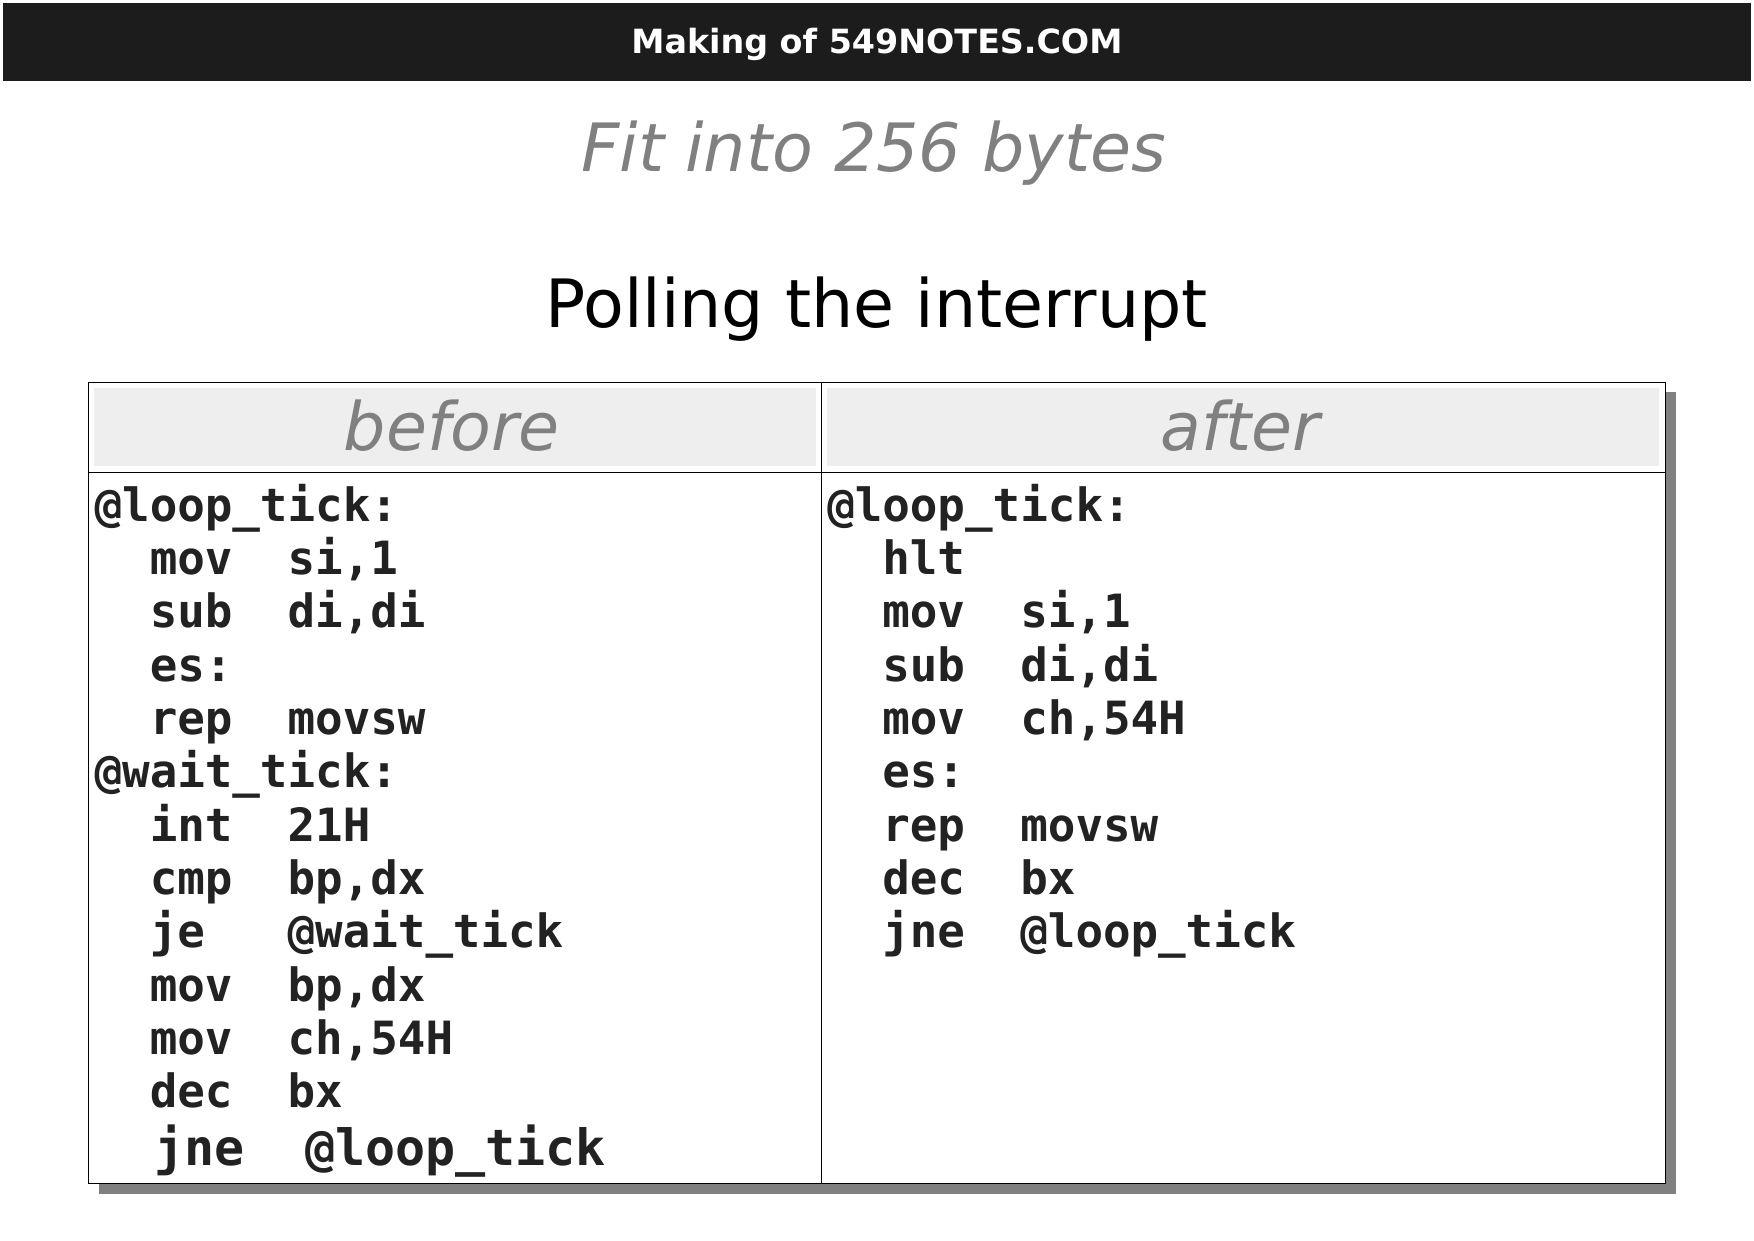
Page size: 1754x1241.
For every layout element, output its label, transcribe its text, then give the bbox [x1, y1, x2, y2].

text Fit into 256 bytes [3, 110, 1751, 188]
table_header after [822, 383, 1665, 472]
text Polling the interrupt [3, 265, 1751, 343]
table_cell @loop_tick: mov si,1 sub di,di es: rep movsw @wait_tick: int 21H cmp bp,dx je @wait_tick mov bp,dx mov ch,54H dec bx jne @loop_tick [89, 473, 821, 1182]
table_cell @loop_tick: hlt mov si,1 sub di,di mov ch,54H es: rep movsw dec bx jne @loop_tick [822, 473, 1665, 1182]
table_header before [89, 383, 821, 472]
